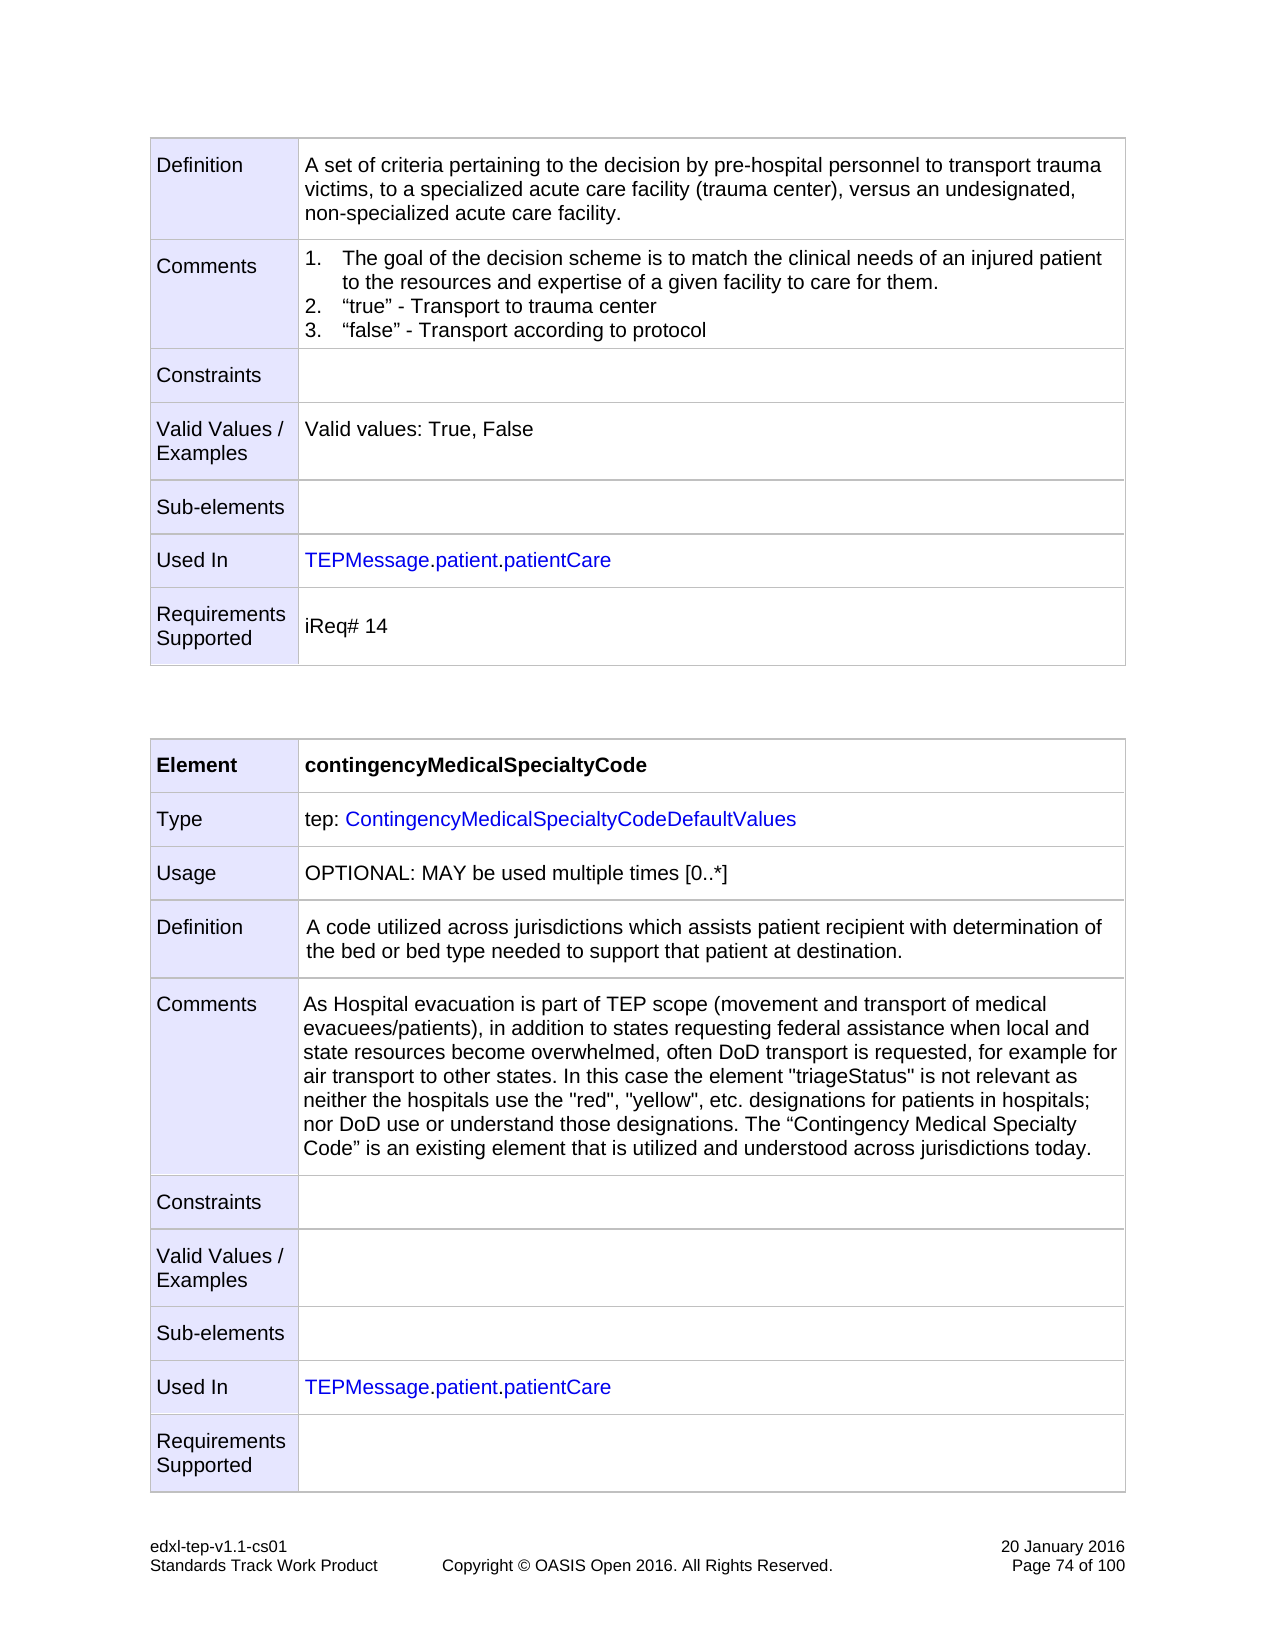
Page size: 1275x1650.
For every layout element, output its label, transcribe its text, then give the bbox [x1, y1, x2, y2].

table_cell Valid values: True, False [299, 402, 1125, 479]
table_cell TEPMessage.patient.patientCare [299, 533, 1125, 587]
table_header Element [151, 740, 298, 792]
table_cell Constraints [151, 349, 298, 402]
table_cell A set of criteria pertaining to the decision by pre-hospital personnel to transport trauma victims, to a specialized acute care facility (trauma center), versus an undesignated, non-specialized acute care facility. [299, 139, 1125, 239]
table_cell Definition [151, 901, 298, 977]
table_cell [299, 1175, 1125, 1228]
table_cell [299, 1228, 1125, 1306]
table_cell Usage [151, 847, 298, 899]
table_cell Used In [151, 535, 298, 587]
table_cell Comments [151, 240, 298, 348]
table_cell A code utilized across jurisdictions which assists patient recipient with determination of the bed or bed type needed to support that patient at destination. [299, 899, 1125, 977]
table_cell Sub-elements [151, 481, 298, 533]
table_cell Valid Values / Examples [151, 403, 298, 479]
table_cell Type [151, 793, 298, 846]
table_cell tep: ContingencyMedicalSpecialtyCodeDefaultValues [299, 792, 1125, 846]
table_cell Sub-elements [151, 1307, 298, 1360]
table_cell Comments [151, 979, 298, 1174]
table_cell Used In [151, 1361, 298, 1413]
table_cell Valid Values / Examples [151, 1230, 298, 1306]
table_cell [299, 348, 1125, 402]
table_cell TEPMessage.patient.patientCare [299, 1360, 1125, 1413]
table_cell OPTIONAL: MAY be used multiple times [0..*] [299, 846, 1125, 899]
table_cell iReq# 14 [299, 587, 1125, 664]
table_cell [299, 1306, 1125, 1360]
table_cell [299, 1414, 1125, 1491]
table_cell [299, 479, 1125, 533]
table_cell As Hospital evacuation is part of TEP scope (movement and transport of medical evacuees/patients), in addition to states requesting federal assistance when local and state resources become overwhelmed, often DoD transport is requested, for example for air transport to other states. In this case the element "triageStatus" is not relevant as neither the hospitals use the "red", "yellow", etc. designations for patients in hospitals; nor DoD use or understand those designations. The “Contingency Medical Specialty Code” is an existing element that is utilized and understood across jurisdictions today. [299, 977, 1125, 1174]
table_cell The goal of the decision scheme is to match the clinical needs of an injured patient to the resources and expertise of a given facility to care for them. “true” - Transport to trauma center “false” - Transport according to protocol [299, 239, 1125, 348]
table_cell Definition [151, 139, 298, 239]
table_cell Requirements Supported [151, 1415, 298, 1491]
table_cell Constraints [151, 1176, 298, 1228]
table_cell Requirements Supported [151, 588, 298, 664]
table_header contingencyMedicalSpecialtyCode [299, 740, 1125, 792]
